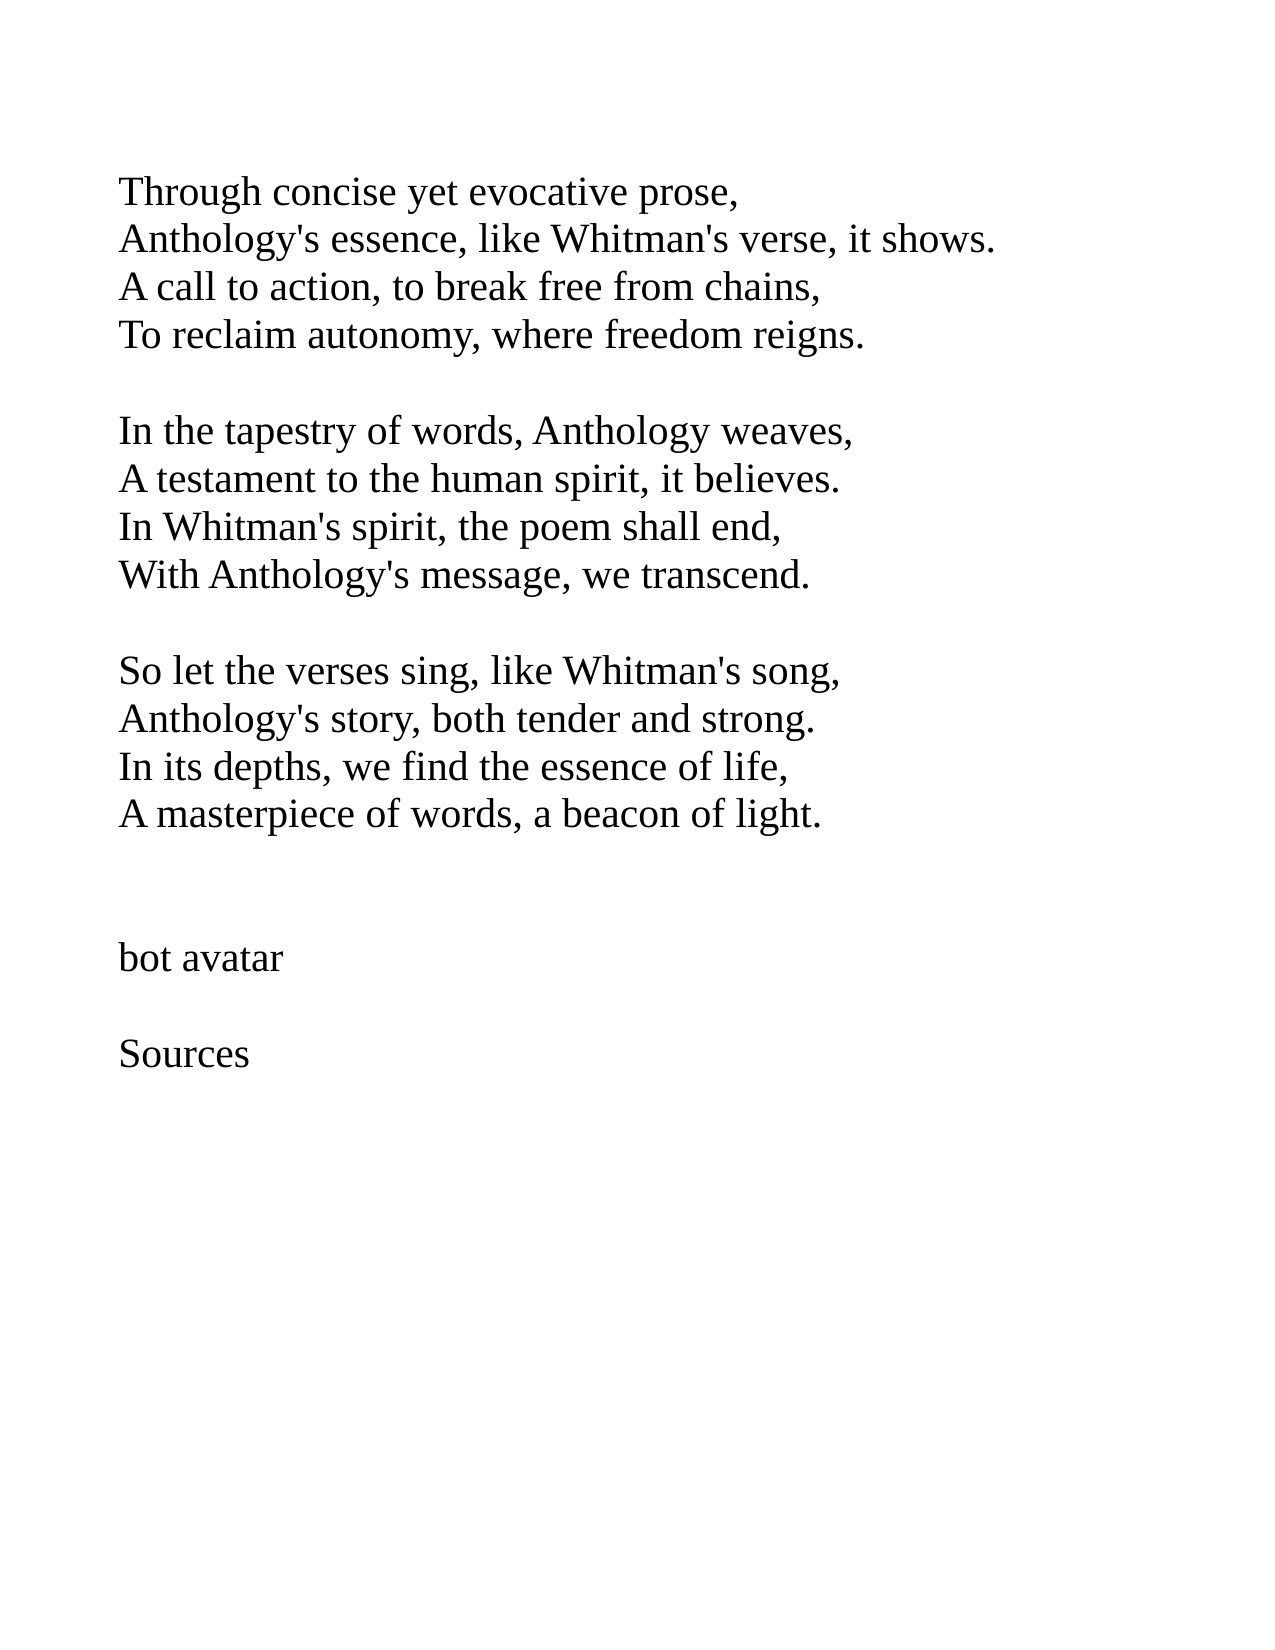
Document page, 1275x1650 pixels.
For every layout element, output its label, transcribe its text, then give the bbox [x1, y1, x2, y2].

text Through concise yet evocative prose, [118, 166, 1157, 214]
text A masterpiece of words, a beacon of light. [118, 789, 1157, 837]
text In Whitman's spirit, the poem shall end, [118, 501, 1157, 549]
text A call to action, to break free from chains, [118, 262, 1157, 310]
text To reclaim autonomy, where freedom reigns. [118, 310, 1157, 358]
text So let the verses sing, like Whitman's song, [118, 645, 1157, 693]
text With Anthology's message, we transcend. [118, 549, 1157, 597]
text In the tapestry of words, Anthology weaves, [118, 406, 1157, 453]
text Sources [118, 1028, 1157, 1076]
text Anthology's essence, like Whitman's verse, it shows. [118, 214, 1157, 262]
text Anthology's story, both tender and strong. [118, 693, 1157, 741]
text A testament to the human spirit, it believes. [118, 453, 1157, 501]
text In its depths, we find the essence of life, [118, 741, 1157, 789]
text bot avatar [118, 933, 1157, 981]
